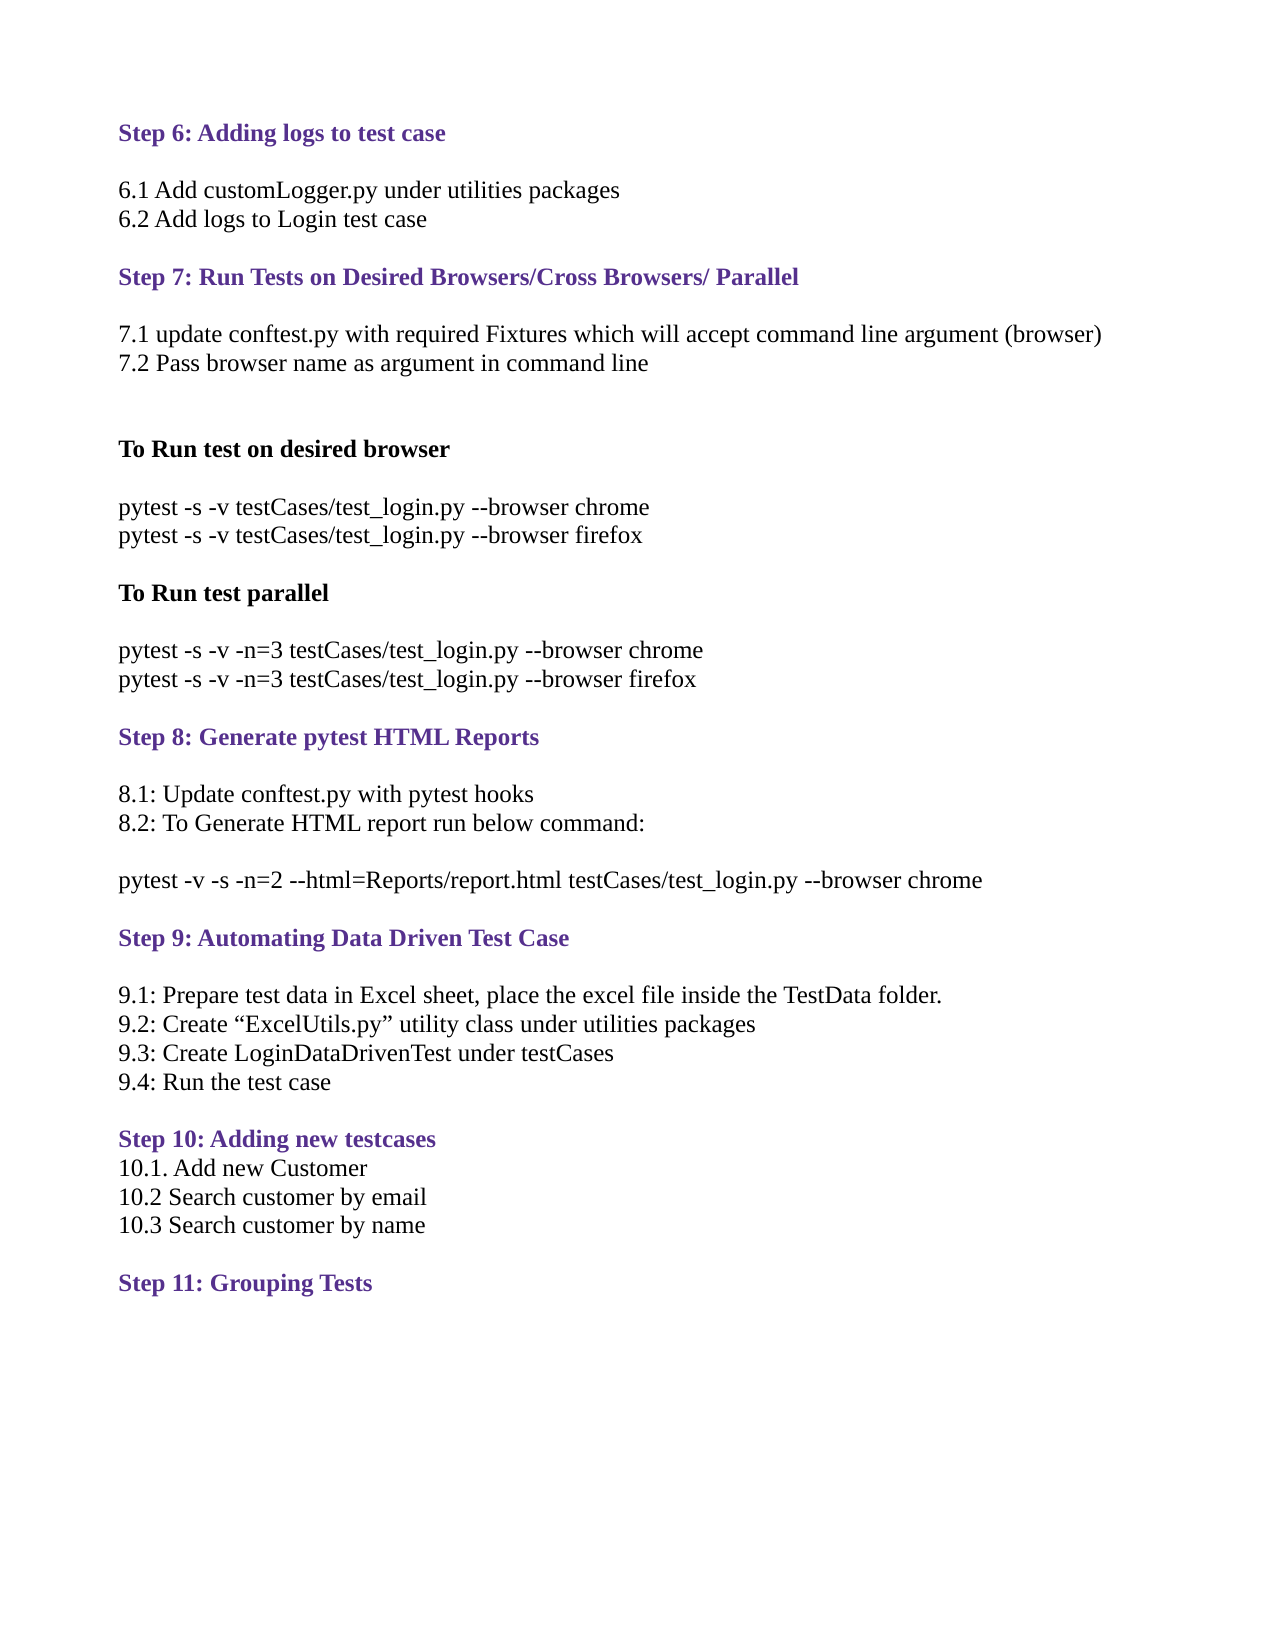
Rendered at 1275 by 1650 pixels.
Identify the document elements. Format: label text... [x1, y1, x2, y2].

text 7.1 update conftest.py with required Fixtures which will accept command line argument (browser) [118, 319, 1157, 348]
text Step 9: Automating Data Driven Test Case [118, 923, 1157, 952]
text 10.3 Search customer by name [118, 1211, 1157, 1239]
text pytest -s -v -n=3 testCases/test_login.py --browser firefox [118, 664, 1157, 693]
text 8.2: To Generate HTML report run below command: [118, 808, 1157, 837]
text Step 7: Run Tests on Desired Browsers/Cross Browsers/ Parallel [118, 262, 1157, 291]
text To Run test parallel [118, 578, 1157, 607]
text 9.4: Run the test case [118, 1067, 1157, 1096]
text 6.2 Add logs to Login test case [118, 204, 1157, 233]
text To Run test on desired browser [118, 434, 1157, 463]
text 10.1. Add new Customer [118, 1153, 1157, 1182]
text 9.1: Prepare test data in Excel sheet, place the excel file inside the TestData folder. [118, 981, 1157, 1009]
text 9.3: Create LoginDataDrivenTest under testCases [118, 1038, 1157, 1067]
text Step 11: Grouping Tests [118, 1268, 1157, 1297]
text 7.2 Pass browser name as argument in command line [118, 348, 1157, 377]
text Step 8: Generate pytest HTML Reports [118, 722, 1157, 751]
text Step 10: Adding new testcases [118, 1124, 1157, 1153]
text pytest -s -v testCases/test_login.py --browser firefox [118, 521, 1157, 549]
text pytest -v -s -n=2 --html=Reports/report.html testCases/test_login.py --browser chrome [118, 866, 1157, 894]
text Step 6: Adding logs to test case [118, 118, 1157, 147]
text 10.2 Search customer by email [118, 1182, 1157, 1211]
text pytest -s -v -n=3 testCases/test_login.py --browser chrome [118, 636, 1157, 664]
text 6.1 Add customLogger.py under utilities packages [118, 176, 1157, 204]
text 9.2: Create “ExcelUtils.py” utility class under utilities packages [118, 1009, 1157, 1038]
text pytest -s -v testCases/test_login.py --browser chrome [118, 492, 1157, 521]
text 8.1: Update conftest.py with pytest hooks [118, 779, 1157, 808]
